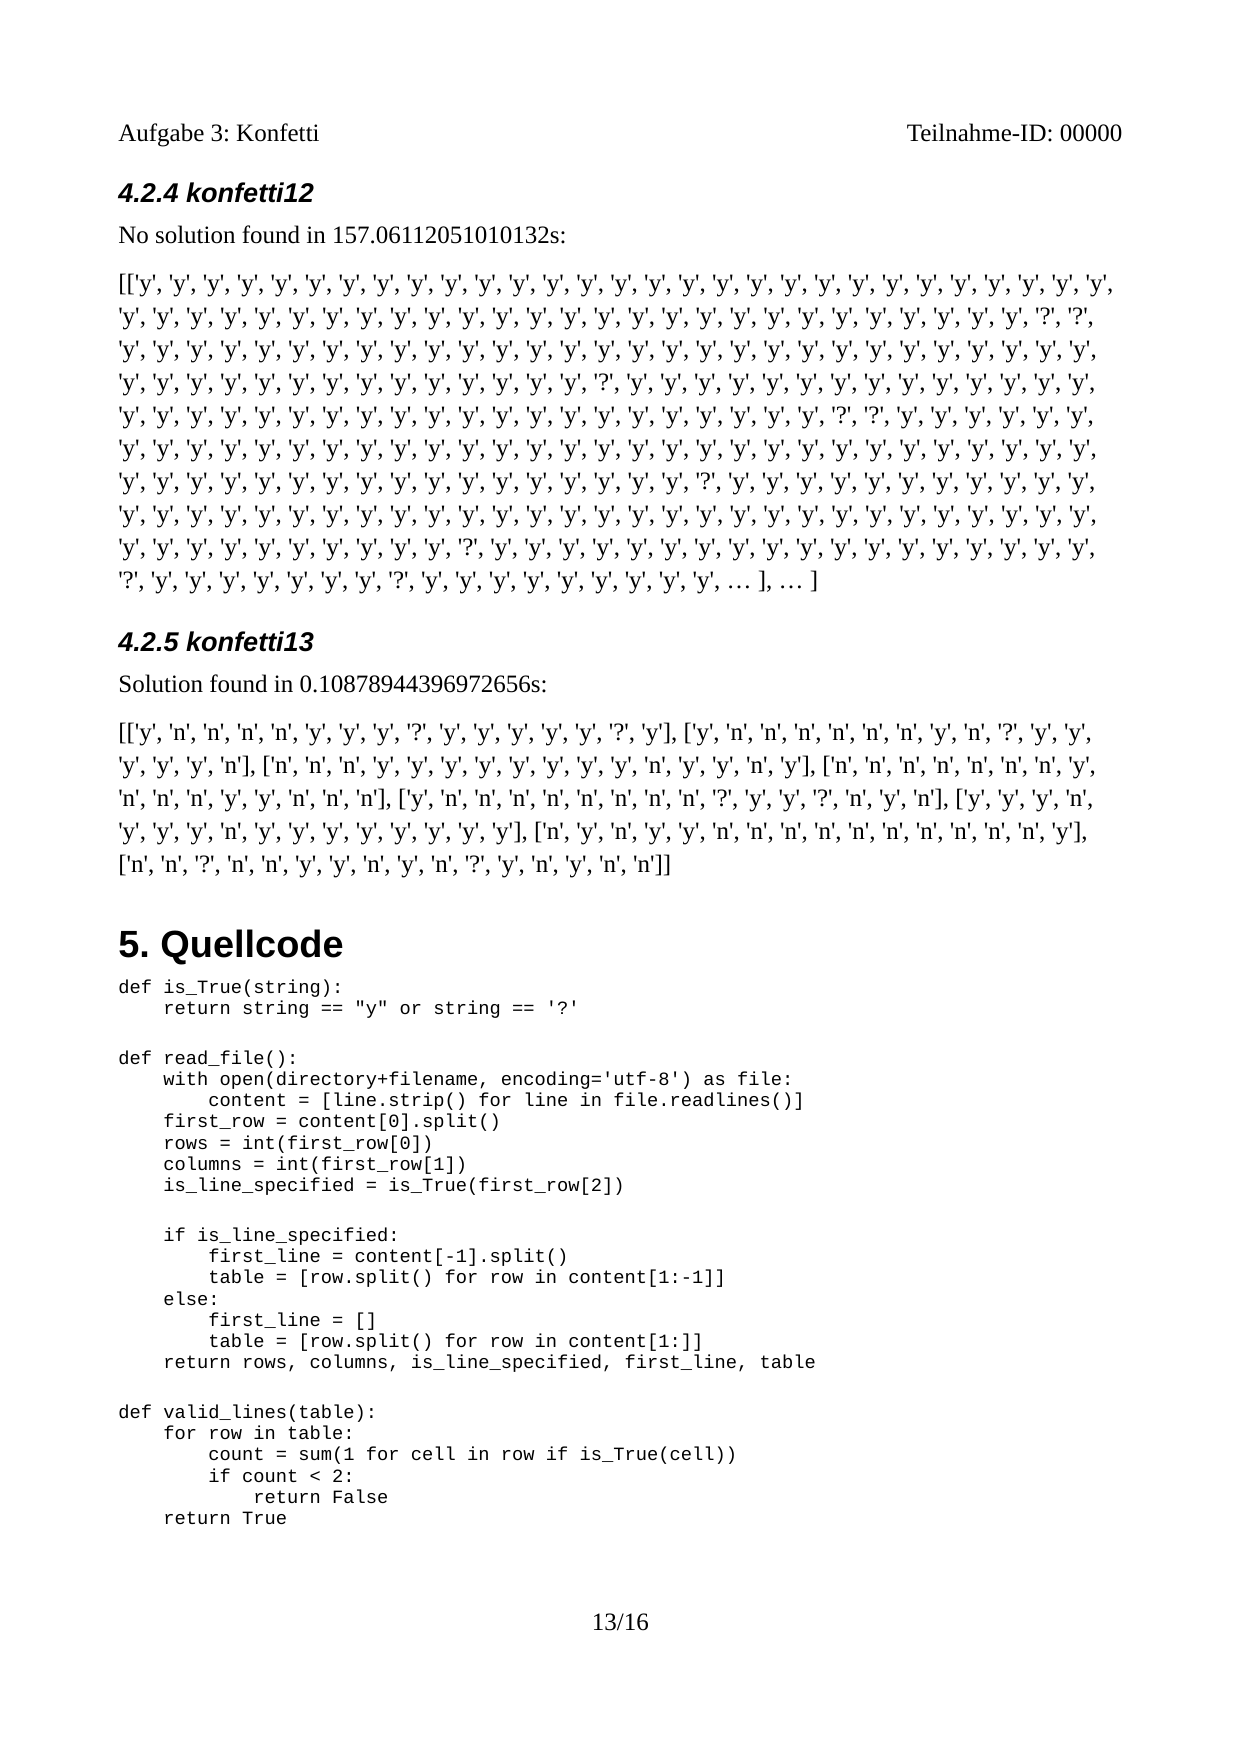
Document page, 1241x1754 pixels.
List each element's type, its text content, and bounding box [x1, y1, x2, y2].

text columns = int(first_row[1]) [118, 1155, 1122, 1176]
text table = [row.split() for row in content[1:-1]] [118, 1268, 1122, 1289]
subtitle 5. Quellcode [118, 922, 1122, 965]
text if count < 2: [118, 1466, 1122, 1488]
text first_row = content[0].split() [118, 1112, 1122, 1133]
text count = sum(1 for cell in row if is_True(cell)) [118, 1445, 1122, 1466]
text def valid_lines(table): [118, 1403, 1122, 1424]
text return string == "y" or string == '?' [118, 999, 1122, 1020]
text [['y', 'y', 'y', 'y', 'y', 'y', 'y', 'y', 'y', 'y', 'y', 'y', 'y', 'y', 'y', 'y', 'y', 'y', 'y', 'y', 'y', 'y', 'y', 'y', 'y', 'y', 'y', 'y', 'y', 'y', 'y', 'y', 'y', 'y', 'y', 'y', 'y', 'y', 'y', 'y', 'y', 'y', 'y', 'y', 'y', 'y', 'y', 'y', 'y', 'y', 'y', 'y', 'y', 'y', 'y', 'y', '?', '?', 'y', 'y', 'y', 'y', 'y', 'y', 'y', 'y', 'y', 'y', 'y', 'y', 'y', 'y', 'y', 'y', 'y', 'y', 'y', 'y', 'y', 'y', 'y', 'y', 'y', 'y', 'y', 'y', 'y', 'y', 'y', 'y', 'y', 'y', 'y', 'y', 'y', 'y', 'y', 'y', 'y', 'y', 'y', '?', 'y', 'y', 'y', 'y', 'y', 'y', 'y', 'y', 'y', 'y', 'y', 'y', 'y', 'y', 'y', 'y', 'y', 'y', 'y', 'y', 'y', 'y', 'y', 'y', 'y', 'y', 'y', 'y', 'y', 'y', 'y', 'y', 'y', 'y', 'y', '?', '?', 'y', 'y', 'y', 'y', 'y', 'y', 'y', 'y', 'y', 'y', 'y', 'y', 'y', 'y', 'y', 'y', 'y', 'y', 'y', 'y', 'y', 'y', 'y', 'y', 'y', 'y', 'y', 'y', 'y', 'y', 'y', 'y', 'y', 'y', 'y', 'y', 'y', 'y', 'y', 'y', 'y', 'y', 'y', 'y', 'y', 'y', 'y', 'y', 'y', 'y', 'y', 'y', '?', 'y', 'y', 'y', 'y', 'y', 'y', 'y', 'y', 'y', 'y', 'y', 'y', 'y', 'y', 'y', 'y', 'y', 'y', 'y', 'y', 'y', 'y', 'y', 'y', 'y', 'y', 'y', 'y', 'y', 'y', 'y', 'y', 'y', 'y', 'y', 'y', 'y', 'y', 'y', 'y', 'y', 'y', 'y', 'y', 'y', 'y', 'y', 'y', 'y', 'y', '?', 'y', 'y', 'y', 'y', 'y', 'y', 'y', 'y', 'y', 'y', 'y', 'y', 'y', 'y', 'y', 'y', 'y', 'y', '?', 'y', 'y', 'y', 'y', 'y', 'y', 'y', '?', 'y', 'y', 'y', 'y', 'y', 'y', 'y', 'y', 'y', … ], … ] [118, 268, 1122, 594]
text is_line_specified = is_True(first_row[2]) [118, 1176, 1122, 1197]
text else: [118, 1289, 1122, 1311]
text for row in table: [118, 1424, 1122, 1445]
text return True [118, 1509, 1122, 1530]
text first_line = [] [118, 1311, 1122, 1332]
text with open(directory+filename, encoding='utf-8') as file: [118, 1070, 1122, 1091]
text table = [row.split() for row in content[1:]] [118, 1332, 1122, 1353]
text def read_file(): [118, 1048, 1122, 1070]
text rows = int(first_row[0]) [118, 1133, 1122, 1155]
text return rows, columns, is_line_specified, first_line, table [118, 1353, 1122, 1374]
text No solution found in 157.06112051010132s: [118, 221, 1122, 249]
text Solution found in 0.10878944396972656s: [118, 669, 1122, 698]
text def is_True(string): [118, 978, 1122, 999]
text first_line = content[-1].split() [118, 1247, 1122, 1268]
text content = [line.strip() for line in file.readlines()] [118, 1091, 1122, 1112]
text [['y', 'n', 'n', 'n', 'n', 'y', 'y', 'y', '?', 'y', 'y', 'y', 'y', 'y', '?', 'y'], ['y', 'n', 'n', 'n', 'n', 'n', 'n', 'y', 'n', '?', 'y', 'y', 'y', 'y', 'y', 'n'], ['n', 'n', 'n', 'y', 'y', 'y', 'y', 'y', 'y', 'y', 'y', 'n', 'y', 'y', 'n', 'y'], ['n', 'n', 'n', 'n', 'n', 'n', 'n', 'y', 'n', 'n', 'n', 'y', 'y', 'n', 'n', 'n'], ['y', 'n', 'n', 'n', 'n', 'n', 'n', 'n', 'n', '?', 'y', 'y', '?', 'n', 'y', 'n'], ['y', 'y', 'y', 'n', 'y', 'y', 'y', 'n', 'y', 'y', 'y', 'y', 'y', 'y', 'y', 'y'], ['n', 'y', 'n', 'y', 'y', 'n', 'n', 'n', 'n', 'n', 'n', 'n', 'n', 'n', 'n', 'y'], ['n', 'n', '?', 'n', 'n', 'y', 'y', 'n', 'y', 'n', '?', 'y', 'n', 'y', 'n', 'n']] [118, 717, 1122, 878]
text return False [118, 1488, 1122, 1509]
subtitle 4.2.4 konfetti12 [118, 177, 1122, 208]
text if is_line_specified: [118, 1226, 1122, 1247]
subtitle 4.2.5 konfetti13 [118, 626, 1122, 657]
